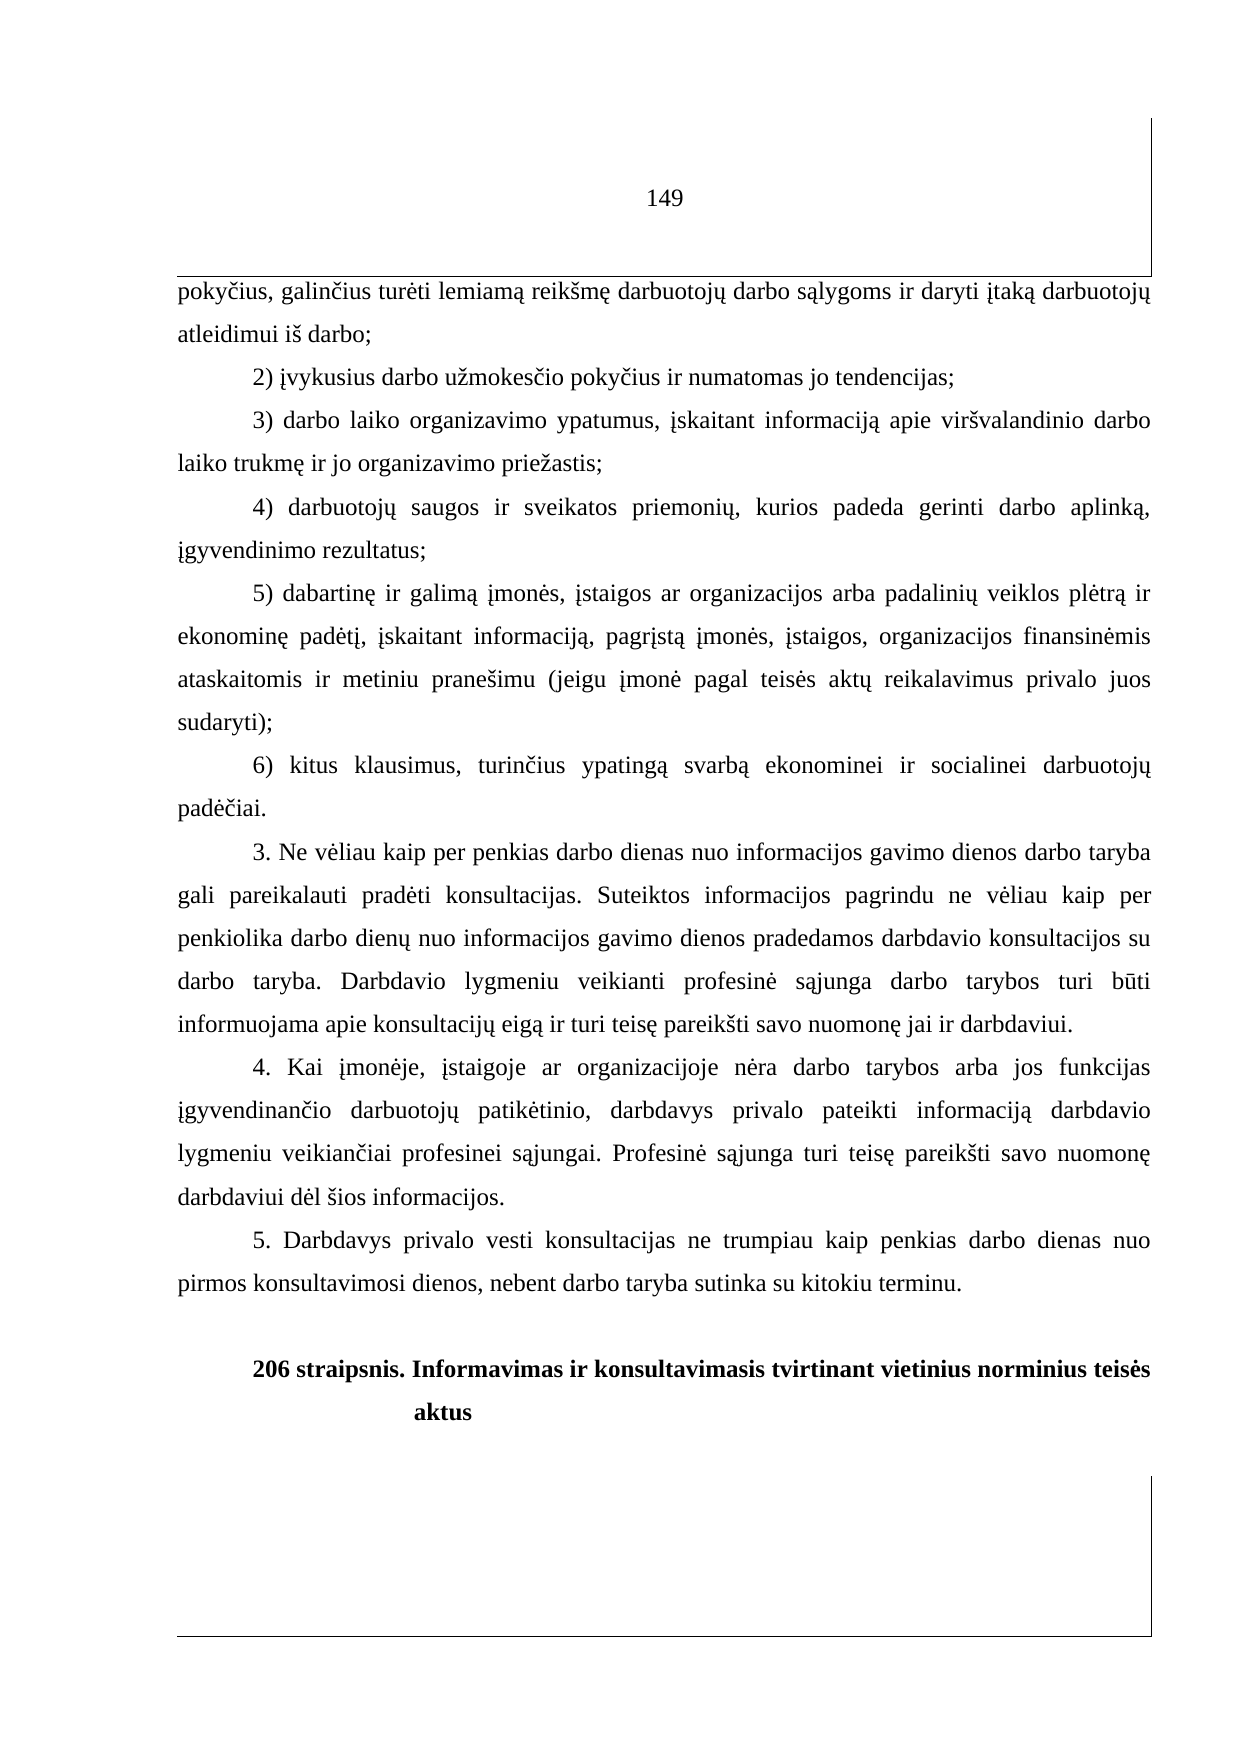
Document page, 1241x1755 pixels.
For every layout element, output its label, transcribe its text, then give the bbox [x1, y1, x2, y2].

text 4. Kai įmonėje, įstaigoje ar organizacijoje nėra darbo tarybos arba jos funkcijas įgyvendinančio darbuotojų patikėtinio, darbdavys privalo pateikti informaciją darbdavio lygmeniu veikiančiai profesinei sąjungai. Profesinė sąjunga turi teisę pareikšti savo nuomonę darbdaviui dėl šios informacijos. [177, 1052, 1152, 1210]
text pokyčius, galinčius turėti lemiamą reikšmę darbuotojų darbo sąlygoms ir daryti įtaką darbuotojų atleidimui iš darbo; [177, 276, 1152, 348]
subtitle 206 straipsnis. Informavimas ir konsultavimasis tvirtinant vietinius norminius teisės aktus [252, 1354, 1152, 1426]
text 6) kitus klausimus, turinčius ypatingą svarbą ekonominei ir socialinei darbuotojų padėčiai. [177, 750, 1152, 822]
text 3) darbo laiko organizavimo ypatumus, įskaitant informaciją apie viršvalandinio darbo laiko trukmę ir jo organizavimo priežastis; [177, 405, 1152, 477]
text 4) darbuotojų saugos ir sveikatos priemonių, kurios padeda gerinti darbo aplinką, įgyvendinimo rezultatus; [177, 492, 1152, 563]
text 3. Ne vėliau kaip per penkias darbo dienas nuo informacijos gavimo dienos darbo taryba gali pareikalauti pradėti konsultacijas. Suteiktos informacijos pagrindu ne vėliau kaip per penkiolika darbo dienų nuo informacijos gavimo dienos pradedamos darbdavio konsultacijos su darbo taryba. Darbdavio lygmeniu veikianti profesinė sąjunga darbo tarybos turi būti informuojama apie konsultacijų eigą ir turi teisę pareikšti savo nuomonę jai ir darbdaviui. [177, 837, 1152, 1038]
text 5. Darbdavys privalo vesti konsultacijas ne trumpiau kaip penkias darbo dienas nuo pirmos konsultavimosi dienos, nebent darbo taryba sutinka su kitokiu terminu. [177, 1225, 1152, 1297]
text 5) dabartinę ir galimą įmonės, įstaigos ar organizacijos arba padalinių veiklos plėtrą ir ekonominę padėtį, įskaitant informaciją, pagrįstą įmonės, įstaigos, organizacijos finansinėmis ataskaitomis ir metiniu pranešimu (jeigu įmonė pagal teisės aktų reikalavimus privalo juos sudaryti); [177, 578, 1152, 736]
text 2) įvykusius darbo užmokesčio pokyčius ir numatomas jo tendencijas; [177, 362, 1152, 391]
